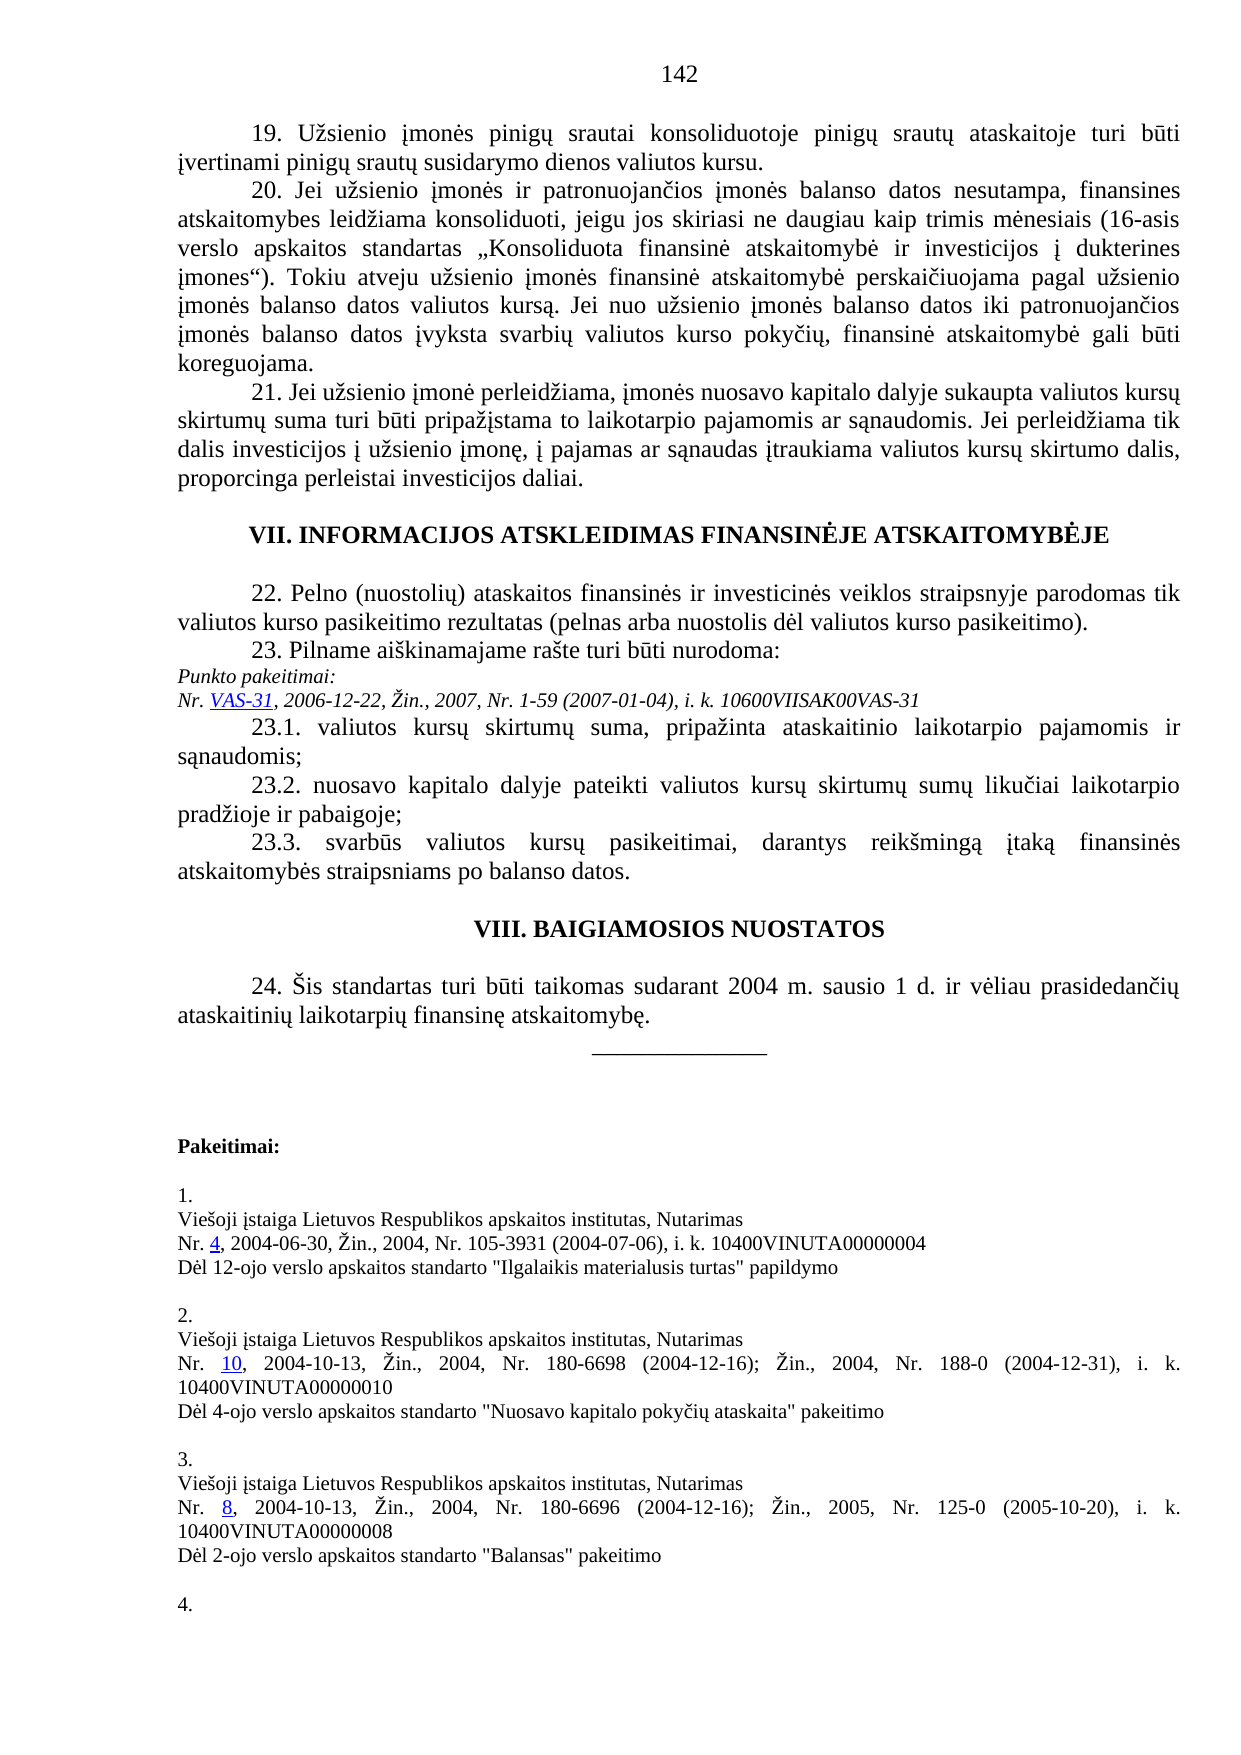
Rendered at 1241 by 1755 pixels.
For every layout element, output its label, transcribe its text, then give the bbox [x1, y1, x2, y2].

text Viešoji įstaiga Lietuvos Respublikos apskaitos institutas, Nutarimas [177, 1207, 1181, 1231]
text Pakeitimai: [177, 1134, 1181, 1158]
text 20. Jei užsienio įmonės ir patronuojančios įmonės balanso datos nesutampa, finansines atskaitomybes leidžiama konsoliduoti, jeigu jos skiriasi ne daugiau kaip trimis mėnesiais (16-asis verslo apskaitos standartas „Konsoliduota finansinė atskaitomybė ir investicijos į dukterines įmones“). Tokiu atveju užsienio įmonės finansinė atskaitomybė perskaičiuojama pagal užsienio įmonės balanso datos valiutos kursą. Jei nuo užsienio įmonės balanso datos iki patronuojančios įmonės balanso datos įvyksta svarbių valiutos kurso pokyčių, finansinė atskaitomybė gali būti koreguojama. [177, 176, 1181, 377]
text Dėl 12-ojo verslo apskaitos standarto "Ilgalaikis materialusis turtas" papildymo [177, 1255, 1181, 1279]
text Nr. 8, 2004-10-13, Žin., 2004, Nr. 180-6696 (2004-12-16); Žin., 2005, Nr. 125-0 (2005-10-20), i. k. 10400VINUTA00000008 [177, 1495, 1181, 1543]
text 3. [177, 1447, 1181, 1471]
text 4. [177, 1592, 1181, 1616]
text 1. [177, 1182, 1181, 1207]
text 24. Šis standartas turi būti taikomas sudarant 2004 m. sausio 1 d. ir vėliau prasidedančių ataskaitinių laikotarpių finansinę atskaitomybę. [177, 971, 1181, 1029]
text Nr. 4, 2004-06-30, Žin., 2004, Nr. 105-3931 (2004-07-06), i. k. 10400VINUTA00000004 [177, 1231, 1181, 1255]
text Viešoji įstaiga Lietuvos Respublikos apskaitos institutas, Nutarimas [177, 1471, 1181, 1495]
text VII. INFORMACIJOS ATSKLEIDIMAS FINANSINĖJE ATSKAITOMYBĖJE [177, 521, 1181, 549]
text 23. Pilname aiškinamajame rašte turi būti nurodoma: [177, 636, 1181, 664]
text Nr. 10, 2004-10-13, Žin., 2004, Nr. 180-6698 (2004-12-16); Žin., 2004, Nr. 188-0 (2004-12-31), i. k. 10400VINUTA00000010 [177, 1351, 1181, 1399]
text 23.1. valiutos kursų skirtumų suma, pripažinta ataskaitinio laikotarpio pajamomis ir sąnaudomis; [177, 712, 1181, 770]
text 2. [177, 1303, 1181, 1327]
text Viešoji įstaiga Lietuvos Respublikos apskaitos institutas, Nutarimas [177, 1327, 1181, 1351]
text 22. Pelno (nuostolių) ataskaitos finansinės ir investicinės veiklos straipsnyje parodomas tik valiutos kurso pasikeitimo rezultatas (pelnas arba nuostolis dėl valiutos kurso pasikeitimo). [177, 578, 1181, 636]
text 23.2. nuosavo kapitalo dalyje pateikti valiutos kursų skirtumų sumų likučiai laikotarpio pradžioje ir pabaigoje; [177, 770, 1181, 827]
text 19. Užsienio įmonės pinigų srautai konsoliduotoje pinigų srautų ataskaitoje turi būti įvertinami pinigų srautų susidarymo dienos valiutos kursu. [177, 118, 1181, 176]
text Punkto pakeitimai: [177, 664, 1181, 688]
text ______________ [177, 1029, 1181, 1057]
text Dėl 2-ojo verslo apskaitos standarto "Balansas" pakeitimo [177, 1543, 1181, 1567]
text Nr. VAS-31, 2006-12-22, Žin., 2007, Nr. 1-59 (2007-01-04), i. k. 10600VIISAK00VAS-31 [177, 688, 1181, 712]
text Dėl 4-ojo verslo apskaitos standarto "Nuosavo kapitalo pokyčių ataskaita" pakeitimo [177, 1399, 1181, 1423]
text VIII. BAIGIAMOSIOS NUOSTATOS [177, 914, 1181, 942]
text 23.3. svarbūs valiutos kursų pasikeitimai, darantys reikšmingą įtaką finansinės atskaitomybės straipsniams po balanso datos. [177, 827, 1181, 885]
text 21. Jei užsienio įmonė perleidžiama, įmonės nuosavo kapitalo dalyje sukaupta valiutos kursų skirtumų suma turi būti pripažįstama to laikotarpio pajamomis ar sąnaudomis. Jei perleidžiama tik dalis investicijos į užsienio įmonę, į pajamas ar sąnaudas įtraukiama valiutos kursų skirtumo dalis, proporcinga perleistai investicijos daliai. [177, 377, 1181, 492]
